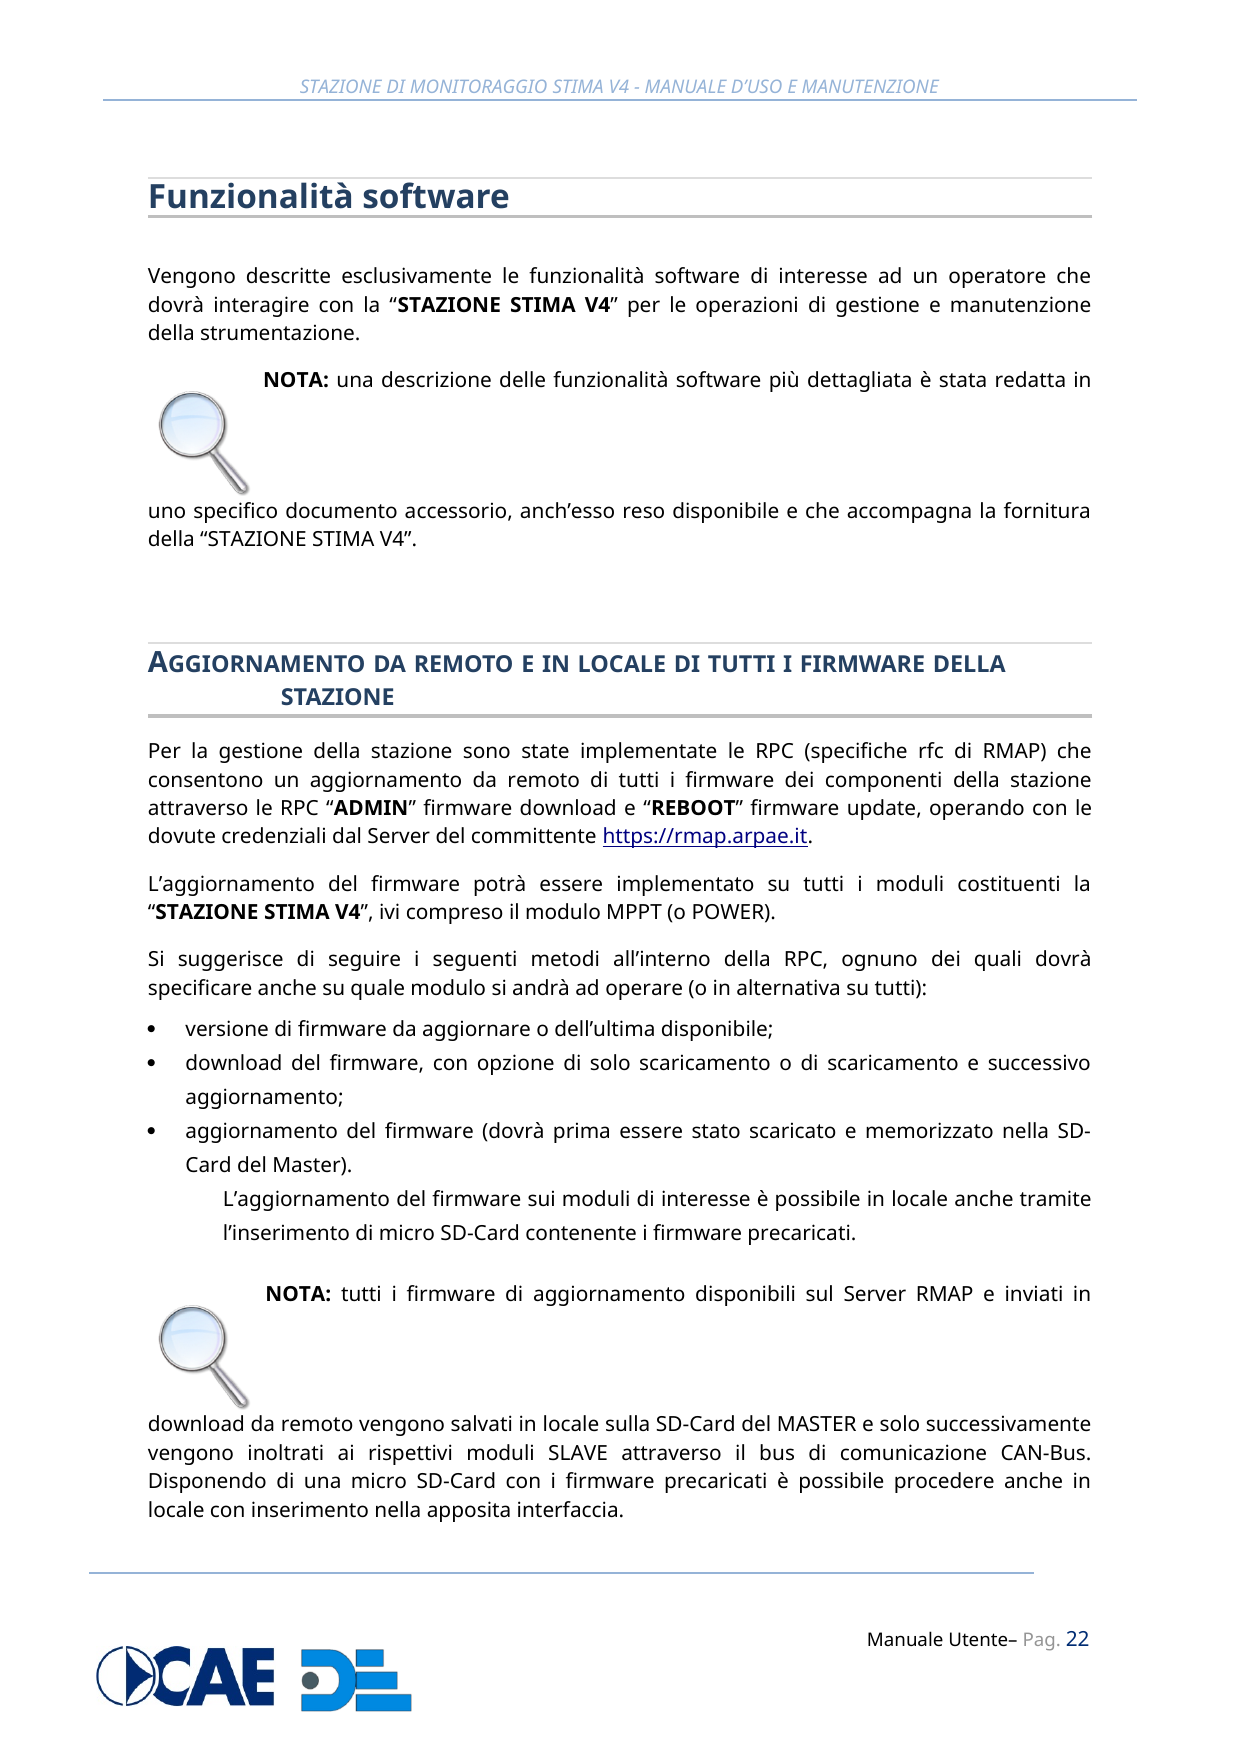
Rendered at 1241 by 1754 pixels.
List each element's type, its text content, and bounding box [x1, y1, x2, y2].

text Per la gestione della stazione sono state implementate le RPC (specifiche rfc di RMAP) che consentono un aggiornamento da remoto di tutti i firmware dei componenti della stazione attraverso le RPC “ADMIN” firmware download e “REBOOT” firmware update, operando con le dovute credenziali dal Server del committente https://rmap.arpae.it. [148, 736, 1092, 850]
list versione di firmware da aggiornare o dell’ultima disponibile; [148, 1014, 1092, 1042]
subtitle Aggiornamento da remoto e in locale di tutti i firmware della stazione [148, 644, 1092, 714]
text L’aggiornamento del firmware potrà essere implementato su tutti i moduli costituenti la “STAZIONE STIMA V4”, ivi compreso il modulo MPPT (o POWER). [148, 869, 1092, 926]
subtitle Funzionalità software [148, 179, 1092, 215]
list aggiornamento del firmware (dovrà prima essere stato scaricato e memorizzato nella SD-Card del Master). [148, 1116, 1092, 1178]
text Vengono descritte esclusivamente le funzionalità software di interesse ad un operatore che dovrà interagire con la “STAZIONE STIMA V4” per le operazioni di gestione e manutenzione della strumentazione. [148, 262, 1092, 347]
text NOTA: tutti i firmware di aggiornamento disponibili sul Server RMAP e inviati in download da remoto vengono salvati in locale sulla SD-Card del MASTER e solo successivamente vengono inoltrati ai rispettivi moduli SLAVE attraverso il bus di comunicazione CAN-Bus. Disponendo di una micro SD-Card con i firmware precaricati è possibile procedere anche in locale con inserimento nella apposita interfaccia. [148, 1279, 1092, 1523]
text NOTA: una descrizione delle funzionalità software più dettagliata è stata redatta in uno specifico documento accessorio, anch’esso reso disponibile e che accompagna la fornitura della “STAZIONE STIMA V4”. [148, 366, 1092, 553]
table_cell [166, 436, 181, 445]
list download del firmware, con opzione di solo scaricamento o di scaricamento e successivo aggiornamento; [148, 1048, 1092, 1110]
text L’aggiornamento del firmware sui moduli di interesse è possibile in locale anche tramite l’inserimento di micro SD-Card contenente i firmware precaricati. [223, 1184, 1092, 1247]
text Si suggerisce di seguire i seguenti metodi all’interno della RPC, ognuno dei quali dovrà specificare anche su quale modulo si andrà ad operare (o in alternativa su tutti): [148, 944, 1092, 1001]
